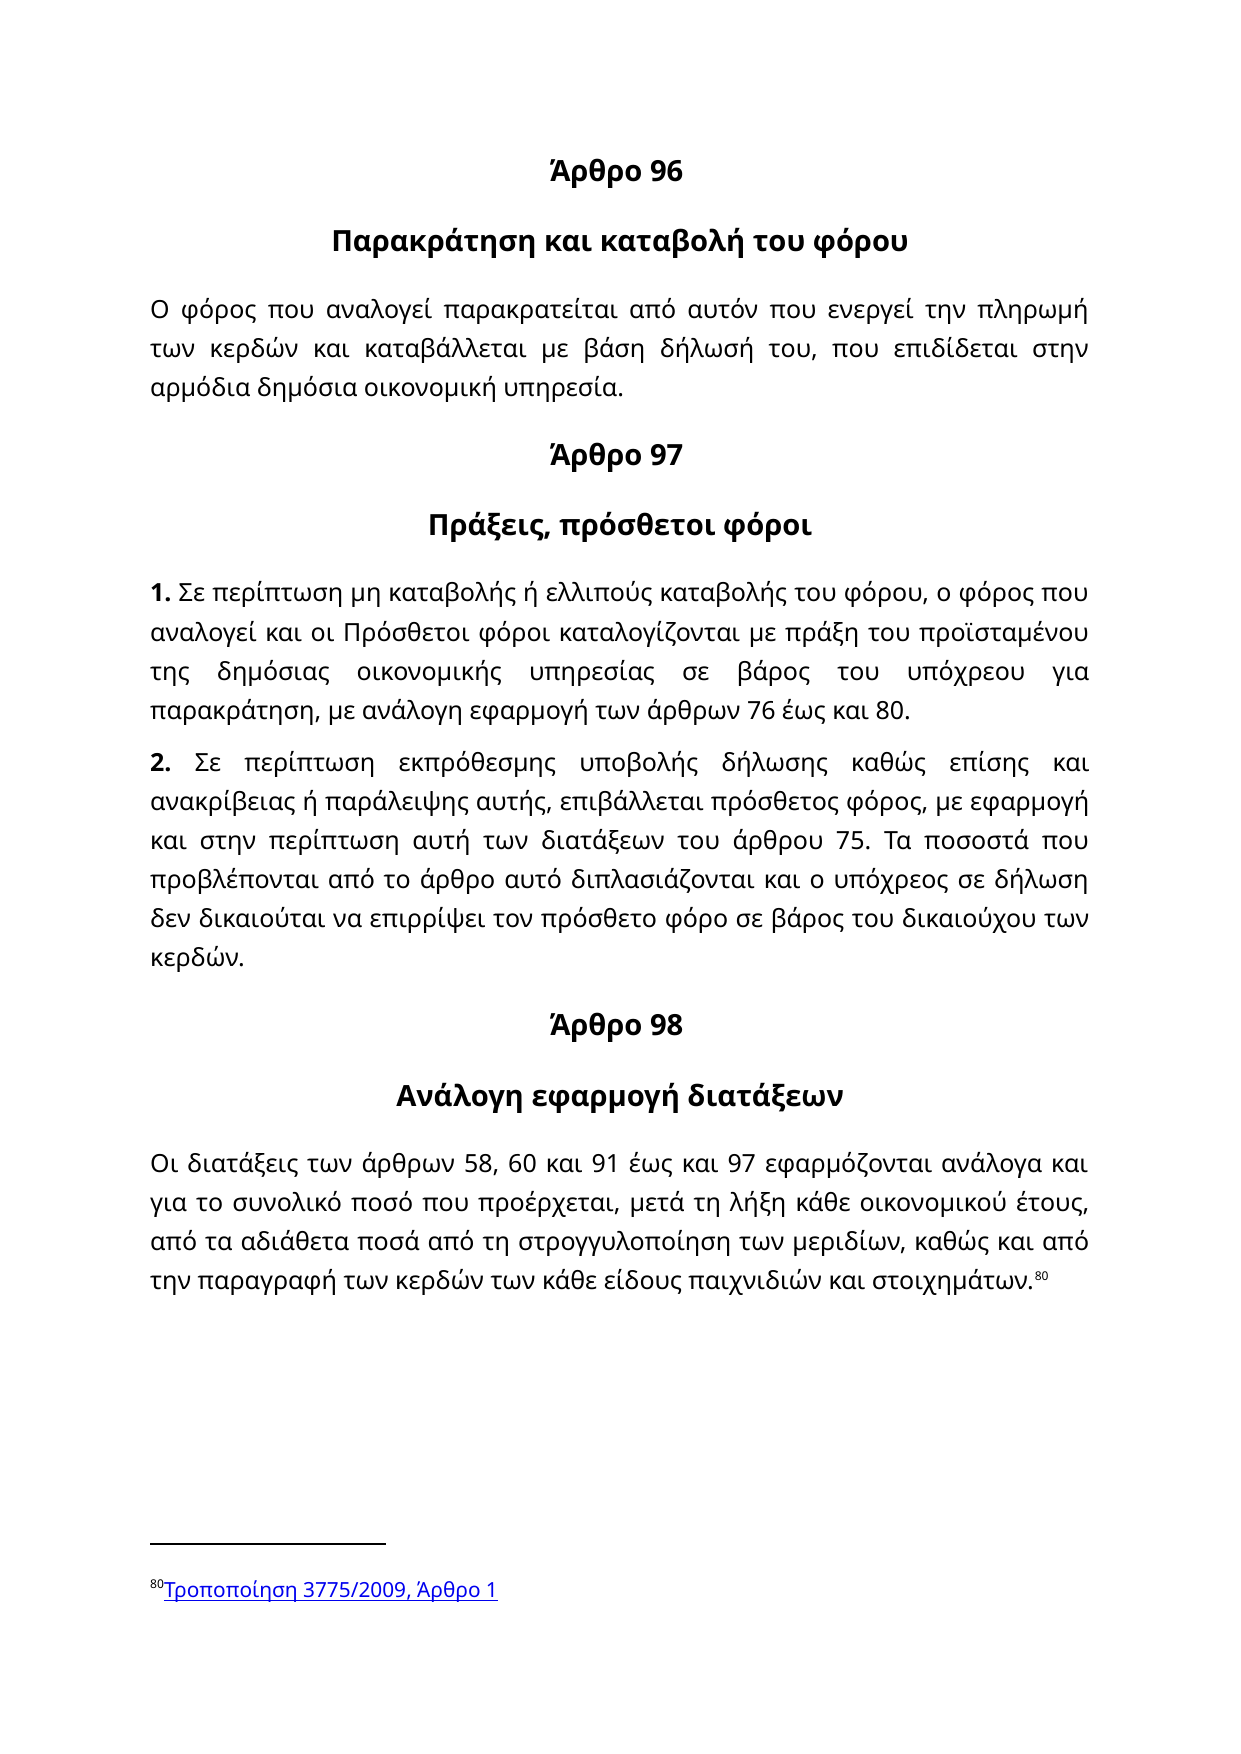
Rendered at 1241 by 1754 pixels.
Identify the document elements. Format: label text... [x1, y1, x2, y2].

subtitle Πράξεις, πρόσθετοι φόροι [150, 504, 1090, 544]
subtitle Άρθρο 98 [150, 1004, 1090, 1044]
subtitle Ανάλογη εφαρμογή διατάξεων [150, 1075, 1090, 1114]
text Οι διατάξεις των άρθρων 58, 60 και 91 έως και 97 εφαρμόζονται ανάλογα και για το συνολικό ποσό που προέρχεται, μετά τη λήξη κάθε οικονομικού έτους, από τα αδιάθετα ποσά από τη στρογγυλοποίηση των μεριδίων, καθώς και από την παραγραφή των κερδών των κάθε είδους παιχνιδιών και στοιχημάτων. [150, 1145, 1090, 1297]
text Τροποποίηση 3775/2009, Άρθρο 1 [150, 1576, 1090, 1604]
subtitle Παρακράτηση και καταβολή του φόρου [150, 221, 1090, 260]
text 2. Σε περίπτωση εκπρόθεσμης υποβολής δήλωσης καθώς επίσης και ανακρίβειας ή παράλειψης αυτής, επιβάλλεται πρόσθετος φόρος, με εφαρμογή και στην περίπτωση αυτή των διατάξεων του άρθρου 75. Τα ποσοστά που προβλέπονται από το άρθρο αυτό διπλασιάζονται και ο υπόχρεος σε δήλωση δεν δικαιούται να επιρρίψει τον πρόσθετο φόρο σε βάρος του δικαιούχου των κερδών. [150, 744, 1090, 974]
text 1. Σε περίπτωση μη καταβολής ή ελλιπούς καταβολής του φόρου, ο φόρος που αναλογεί και οι Πρόσθετοι φόροι καταλογίζονται με πράξη του προϊσταμένου της δημόσιας οικονομικής υπηρεσίας σε βάρος του υπόχρεου για παρακράτηση, με ανάλογη εφαρμογή των άρθρων 76 έως και 80. [150, 575, 1090, 727]
subtitle Άρθρο 96 [150, 150, 1090, 190]
text Ο φόρος που αναλογεί παρακρατείται από αυτόν που ενεργεί την πληρωμή των κερδών και καταβάλλεται με βάση δήλωσή του, που επιδίδεται στην αρμόδια δημόσια οικονομική υπηρεσία. [150, 291, 1090, 404]
subtitle Άρθρο 97 [150, 434, 1090, 473]
